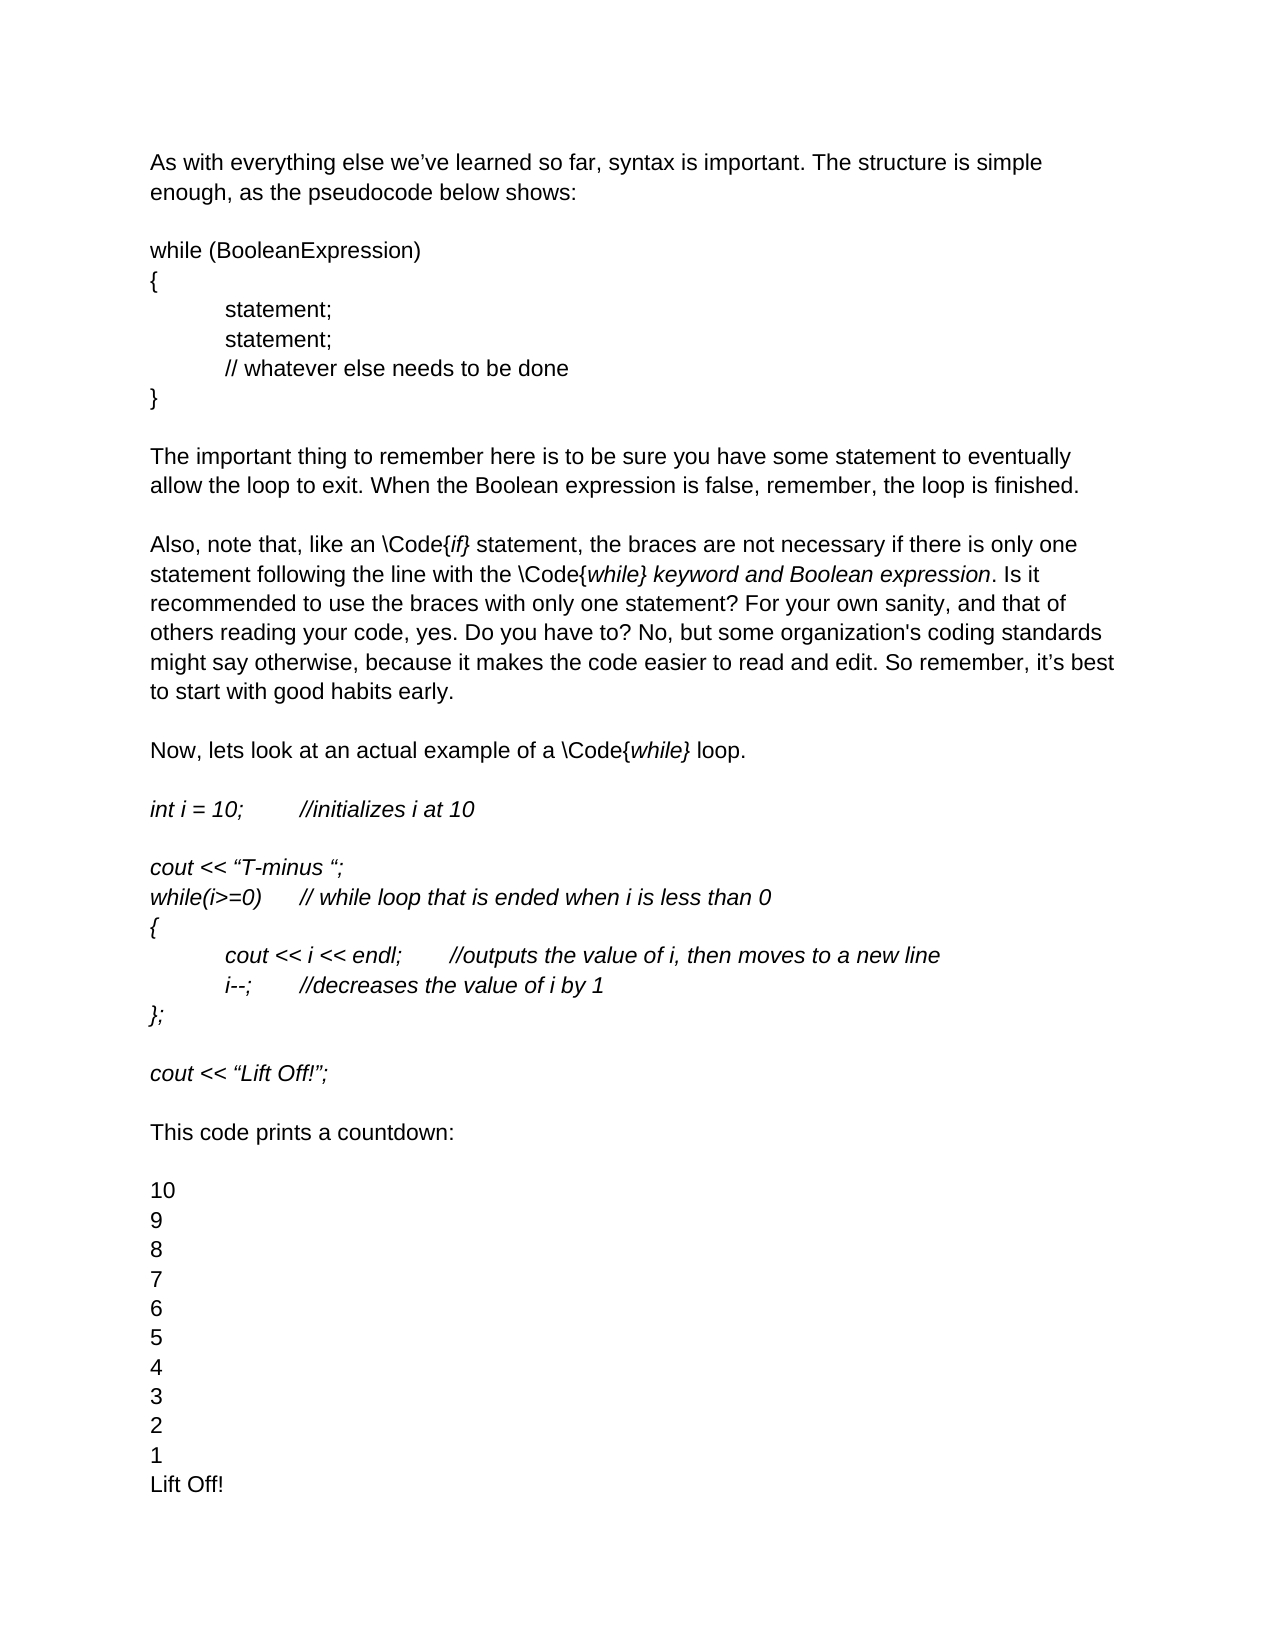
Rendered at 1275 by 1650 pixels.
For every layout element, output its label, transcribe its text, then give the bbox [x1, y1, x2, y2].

text 7 [150, 1266, 1125, 1292]
text 9 [150, 1207, 1125, 1233]
text 2 [150, 1413, 1125, 1439]
text 4 [150, 1354, 1125, 1380]
text while (BooleanExpression) [150, 238, 1125, 264]
text 8 [150, 1237, 1125, 1262]
text { [150, 914, 1125, 939]
text cout << “T-minus “; [150, 855, 1125, 881]
text statement; [150, 297, 1125, 322]
text Lift Off! [150, 1472, 1125, 1497]
text 10 [150, 1178, 1125, 1204]
text int i = 10; //initializes i at 10 [150, 796, 1125, 822]
text 3 [150, 1384, 1125, 1409]
text }; [150, 1002, 1125, 1027]
text The important thing to remember here is to be sure you have some statement to eventually allow the loop to exit. When the Boolean expression is false, remember, the loop is finished. [150, 444, 1125, 499]
text As with everything else we’ve learned so far, syntax is important. The structure is simple enough, as the pseudocode below shows: [150, 150, 1125, 205]
text cout << i << endl; //outputs the value of i, then moves to a new line [150, 943, 1125, 969]
text while(i>=0) // while loop that is ended when i is less than 0 [150, 884, 1125, 910]
text } [150, 385, 1125, 411]
text 6 [150, 1296, 1125, 1321]
text cout << “Lift Off!”; [150, 1061, 1125, 1086]
text i--; //decreases the value of i by 1 [150, 972, 1125, 998]
text 5 [150, 1325, 1125, 1351]
text statement; [150, 326, 1125, 352]
text 1 [150, 1442, 1125, 1468]
text This code prints a countdown: [150, 1119, 1125, 1145]
text // whatever else needs to be done [150, 356, 1125, 381]
text Now, lets look at an actual example of a \Code{while} loop. [150, 737, 1125, 763]
text Also, note that, like an \Code{if} statement, the braces are not necessary if there is only one statement following the line with the \Code{while} keyword and Boolean expression. Is it recommended to use the braces with only one statement? For your own sanity, and that of others reading your code, yes. Do you have to? No, but some organization's coding standards might say otherwise, because it makes the code easier to read and edit. So remember, it’s best to start with good habits early. [150, 532, 1125, 704]
text { [150, 267, 1125, 293]
